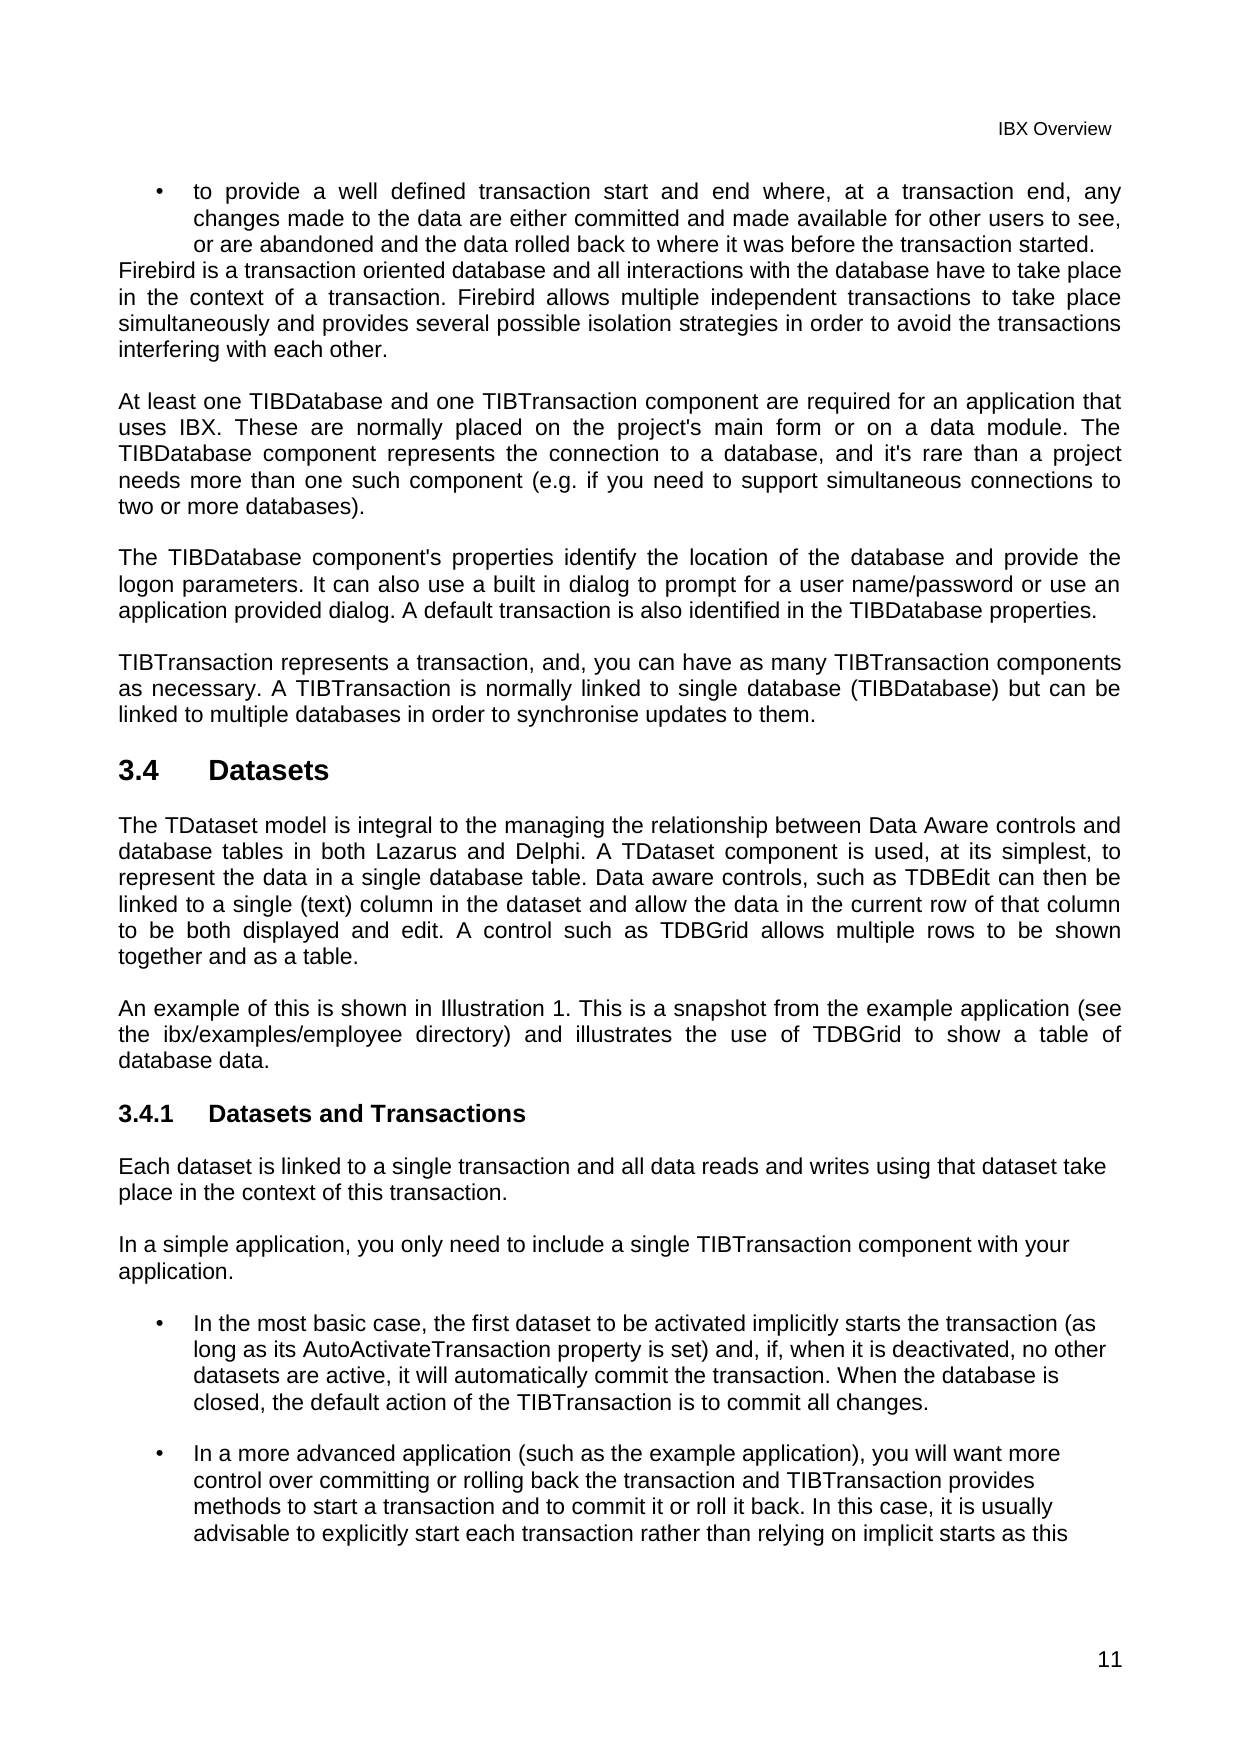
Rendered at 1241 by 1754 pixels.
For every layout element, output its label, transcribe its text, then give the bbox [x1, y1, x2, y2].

text In a simple application, you only need to include a single TIBTransaction component with your application. [118, 1231, 1122, 1284]
text The TDataset model is integral to the managing the relationship between Data Aware controls and database tables in both Lazarus and Delphi. A TDataset component is used, at its simplest, to represent the data in a single database table. Data aware controls, such as TDBEdit can then be linked to a single (text) column in the dataset and allow the data in the current row of that column to be both displayed and edit. A control such as TDBGrid allows multiple rows to be shown together and as a table. [118, 812, 1122, 970]
list In the most basic case, the first dataset to be activated implicitly starts the transaction (as long as its AutoActivateTransaction property is set) and, if, when it is deactivated, no other datasets are active, it will automatically commit the transaction. When the database is closed, the default action of the TIBTransaction is to commit all changes. [156, 1309, 1122, 1415]
list In a more advanced application (such as the example application), you will want more control over committing or rolling back the transaction and TIBTransaction provides methods to start a transaction and to commit it or roll it back. In this case, it is usually advisable to explicitly start each transaction rather than relying on implicit starts as this [156, 1440, 1122, 1546]
subtitle Datasets and Transactions [118, 1099, 1122, 1127]
subtitle Datasets [118, 752, 1122, 786]
text Each dataset is linked to a single transaction and all data reads and writes using that dataset take place in the context of this transaction. [118, 1153, 1122, 1206]
text An example of this is shown in Illustration 1. This is a snapshot from the example application (see the ibx/examples/employee directory) and illustrates the use of TDBGrid to show a table of database data. [118, 995, 1122, 1074]
text The TIBDatabase component's properties identify the location of the database and provide the logon parameters. It can also use a built in dialog to prompt for a user name/password or use an application provided dialog. A default transaction is also identified in the TIBDatabase properties. [118, 544, 1122, 623]
text TIBTransaction represents a transaction, and, you can have as many TIBTransaction components as necessary. A TIBTransaction is normally linked to single database (TIBDatabase) but can be linked to multiple databases in order to synchronise updates to them. [118, 648, 1122, 727]
text Firebird is a transaction oriented database and all interactions with the database have to take place in the context of a transaction. Firebird allows multiple independent transactions to take place simultaneously and provides several possible isolation strategies in order to avoid the transactions interfering with each other. [118, 257, 1122, 363]
list to provide a well defined transaction start and end where, at a transaction end, any changes made to the data are either committed and made available for other users to see, or are abandoned and the data rolled back to where it was before the transaction started. [156, 178, 1122, 257]
text At least one TIBDatabase and one TIBTransaction component are required for an application that uses IBX. These are normally placed on the project's main form or on a data module. The TIBDatabase component represents the connection to a database, and it's rare than a project needs more than one such component (e.g. if you need to support simultaneous connections to two or more databases). [118, 388, 1122, 519]
